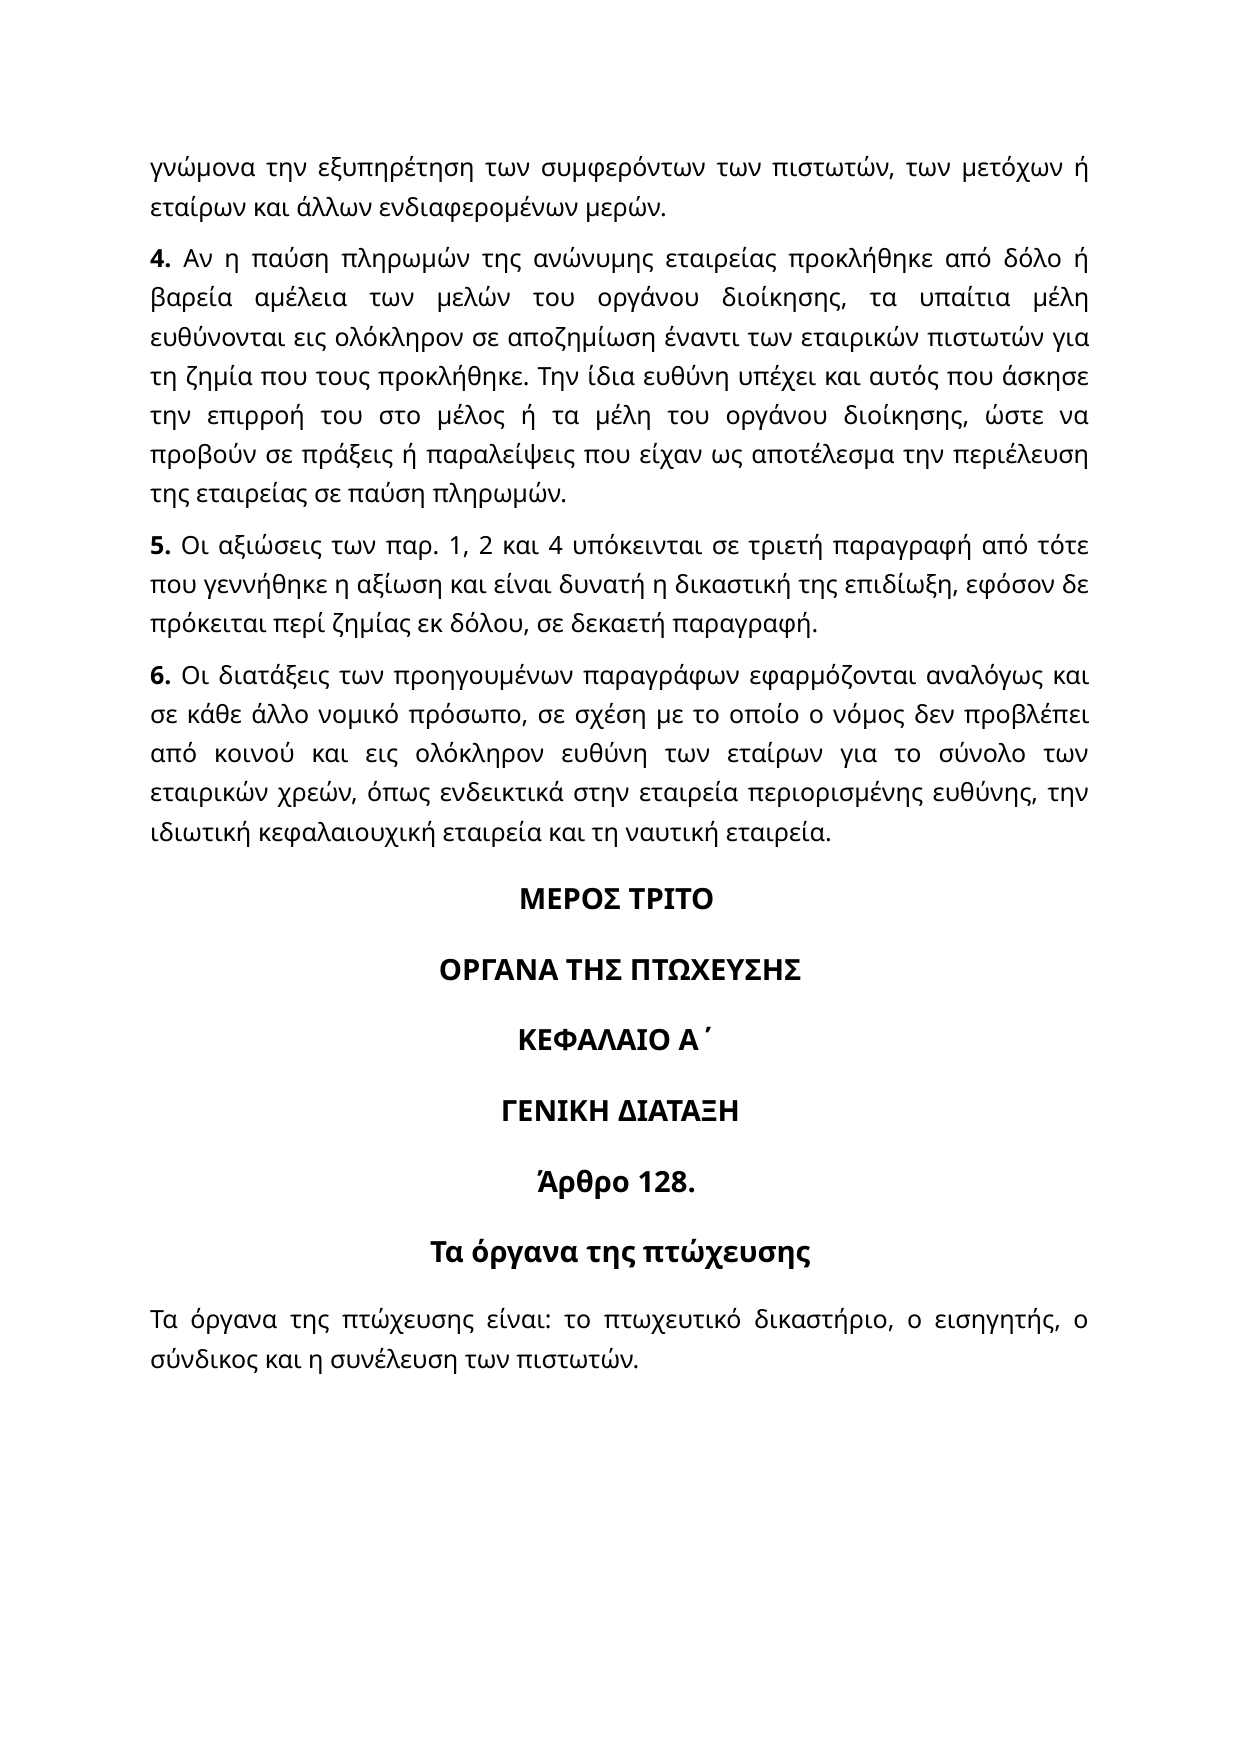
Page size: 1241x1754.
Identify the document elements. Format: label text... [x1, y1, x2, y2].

subtitle ΟΡΓΑΝΑ ΤΗΣ ΠΤΩΧΕΥΣΗΣ [150, 949, 1090, 989]
text 6. Οι διατάξεις των προηγουμένων παραγράφων εφαρμόζονται αναλόγως και σε κάθε άλλο νομικό πρόσωπο, σε σχέση με το οποίο ο νόμος δεν προβλέπει από κοινού και εις ολόκληρον ευθύνη των εταίρων για το σύνολο των εταιρικών χρεών, όπως ενδεικτικά στην εταιρεία περιορισμένης ευθύνης, την ιδιωτική κεφαλαιουχική εταιρεία και τη ναυτική εταιρεία. [150, 657, 1090, 848]
text γνώμονα την εξυπηρέτηση των συμφερόντων των πιστωτών, των μετόχων ή εταίρων και άλλων ενδιαφερομένων μερών. [150, 150, 1090, 223]
subtitle Άρθρο 128. [150, 1161, 1090, 1201]
subtitle ΚΕΦΑΛΑΙΟ Α΄ [150, 1019, 1090, 1059]
subtitle ΜΕΡΟΣ ΤΡΙΤΟ [150, 878, 1090, 918]
text Τα όργανα της πτώχευσης είναι: το πτωχευτικό δικαστήριο, ο εισηγητής, ο σύνδικος και η συνέλευση των πιστωτών. [150, 1302, 1090, 1375]
text 5. Οι αξιώσεις των παρ. 1, 2 και 4 υπόκεινται σε τριετή παραγραφή από τότε που γεννήθηκε η αξίωση και είναι δυνατή η δικαστική της επιδίωξη, εφόσον δε πρόκειται περί ζημίας εκ δόλου, σε δεκαετή παραγραφή. [150, 527, 1090, 640]
subtitle ΓΕΝΙΚΗ ΔΙΑΤΑΞΗ [150, 1090, 1090, 1130]
text 4. Αν η παύση πληρωμών της ανώνυμης εταιρείας προκλήθηκε από δόλο ή βαρεία αμέλεια των μελών του οργάνου διοίκησης, τα υπαίτια μέλη ευθύνονται εις ολόκληρον σε αποζημίωση έναντι των εταιρικών πιστωτών για τη ζημία που τους προκλήθηκε. Την ίδια ευθύνη υπέχει και αυτός που άσκησε την επιρροή του στο μέλος ή τα μέλη του οργάνου διοίκησης, ώστε να προβούν σε πράξεις ή παραλείψεις που είχαν ως αποτέλεσμα την περιέλευση της εταιρείας σε παύση πληρωμών. [150, 241, 1090, 510]
subtitle Τα όργανα της πτώχευσης [150, 1231, 1090, 1271]
